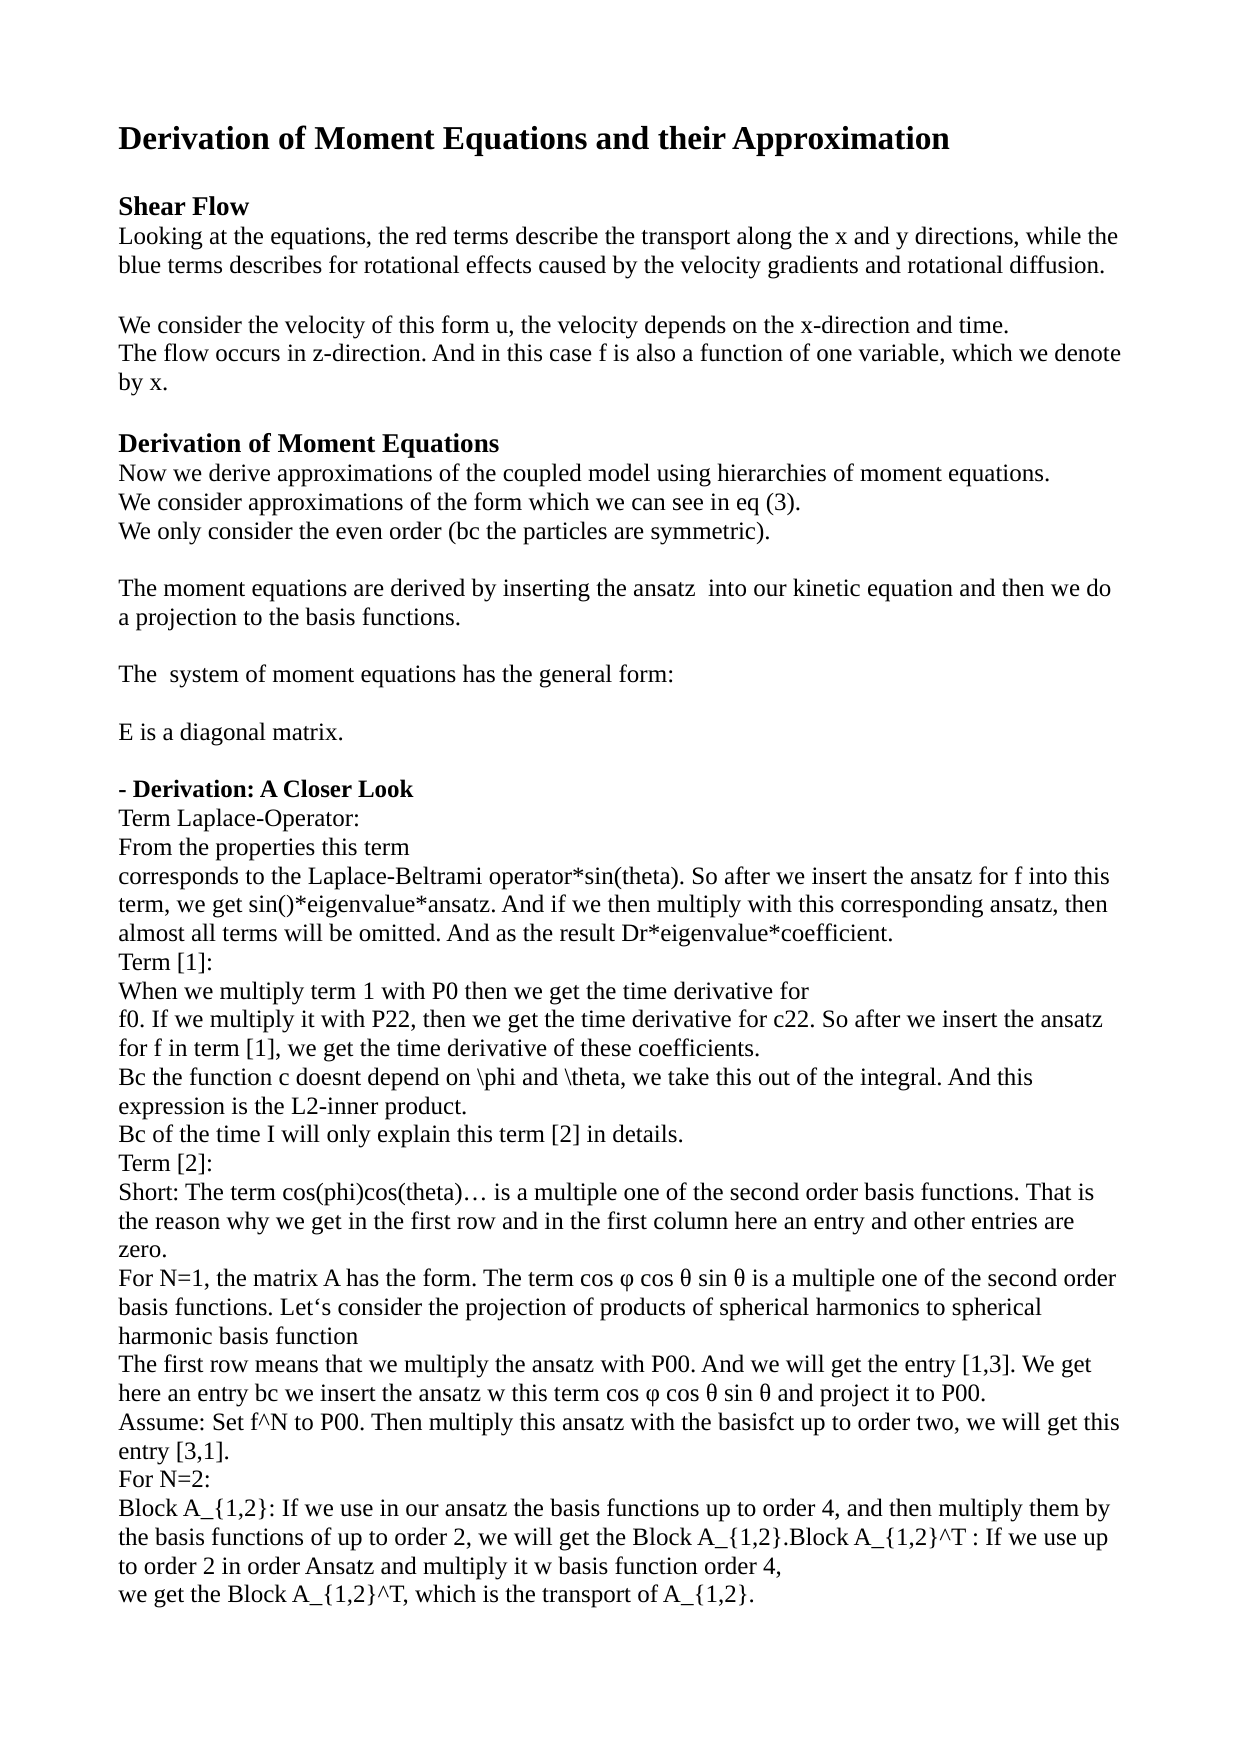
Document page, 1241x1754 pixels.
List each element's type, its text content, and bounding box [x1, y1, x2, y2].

text harmonic basis function [118, 1321, 1122, 1349]
text For N=1, the matrix A has the form. The term cos φ cos θ sin θ is a multiple one of the second order [118, 1263, 1122, 1292]
text Assume: Set f^N to P00. Then multiply this ansatz with the basisfct up to order two, we will get this [118, 1407, 1122, 1436]
text the basis functions of up to order 2, we will get the Block A_{1,2}.Block A_{1,2}^T : If we use up to order 2 in order Ansatz and multiply it w basis function order 4, [118, 1522, 1122, 1579]
text Term Laplace-Operator: [118, 803, 1122, 832]
text Bc the function c doesnt depend on \phi and \theta, we take this out of the integral. And this [118, 1062, 1122, 1091]
text Derivation of Moment Equations and their Approximation [118, 118, 1122, 156]
text for f in term [1], we get the time derivative of these coefficients. [118, 1033, 1122, 1062]
text We only consider the even order (bc the particles are symmetric). [118, 516, 1122, 544]
text f0. If we multiply it with P22, then we get the time derivative for c22. So after we insert the ansatz [118, 1004, 1122, 1033]
text here an entry bc we insert the ansatz w this term cos φ cos θ sin θ and project it to P00. [118, 1378, 1122, 1407]
text the reason why we get in the first row and in the first column here an entry and other entries are [118, 1206, 1122, 1234]
text When we multiply term 1 with P0 then we get the time derivative for [118, 976, 1122, 1004]
text For N=2: [118, 1464, 1122, 1493]
text We consider the velocity of this form u, the velocity depends on the x-direction and time. [118, 310, 1122, 338]
text term, we get sin()*eigenvalue*ansatz. And if we then multiply with this corresponding ansatz, then [118, 889, 1122, 918]
text E is a diagonal matrix. [118, 717, 1122, 746]
text From the properties this term [118, 832, 1122, 861]
text we get the Block A_{1,2}^T, which is the transport of A_{1,2}. [118, 1579, 1122, 1608]
text corresponds to the Laplace-Beltrami operator*sin(theta). So after we insert the ansatz for f into this [118, 861, 1122, 889]
text Shear Flow [118, 190, 1122, 221]
text almost all terms will be omitted. And as the result Dr*eigenvalue*coefficient. [118, 918, 1122, 947]
text The first row means that we multiply the ansatz with P00. And we will get the entry [1,3]. We get [118, 1349, 1122, 1378]
text Term [1]: [118, 947, 1122, 976]
text Bc of the time I will only explain this term [2] in details. [118, 1119, 1122, 1148]
text Now we derive approximations of the coupled model using hierarchies of moment equations. [118, 458, 1122, 487]
text Short: The term cos(phi)cos(theta)… is a multiple one of the second order basis functions. That is [118, 1177, 1122, 1206]
text The moment equations are derived by inserting the ansatz into our kinetic equation and then we do a projection to the basis functions. [118, 573, 1122, 631]
text The flow occurs in z-direction. And in this case f is also a function of one variable, which we denote by x. [118, 338, 1122, 396]
text basis functions. Let‘s consider the projection of products of spherical harmonics to spherical [118, 1292, 1122, 1321]
text zero. [118, 1234, 1122, 1263]
text Derivation of Moment Equations [118, 427, 1122, 458]
text Block A_{1,2}: If we use in our ansatz the basis functions up to order 4, and then multiply them by [118, 1493, 1122, 1522]
text - Derivation: A Closer Look [118, 774, 1122, 803]
text entry [3,1]. [118, 1436, 1122, 1464]
text Term [2]: [118, 1148, 1122, 1177]
text We consider approximations of the form which we can see in eq (3). [118, 487, 1122, 516]
text expression is the L2-inner product. [118, 1091, 1122, 1119]
text Looking at the equations, the red terms describe the transport along the x and y directions, while the blue terms describes for rotational effects caused by the velocity gradients and rotational diffusion. [118, 221, 1122, 279]
text The system of moment equations has the general form: [118, 659, 1122, 688]
